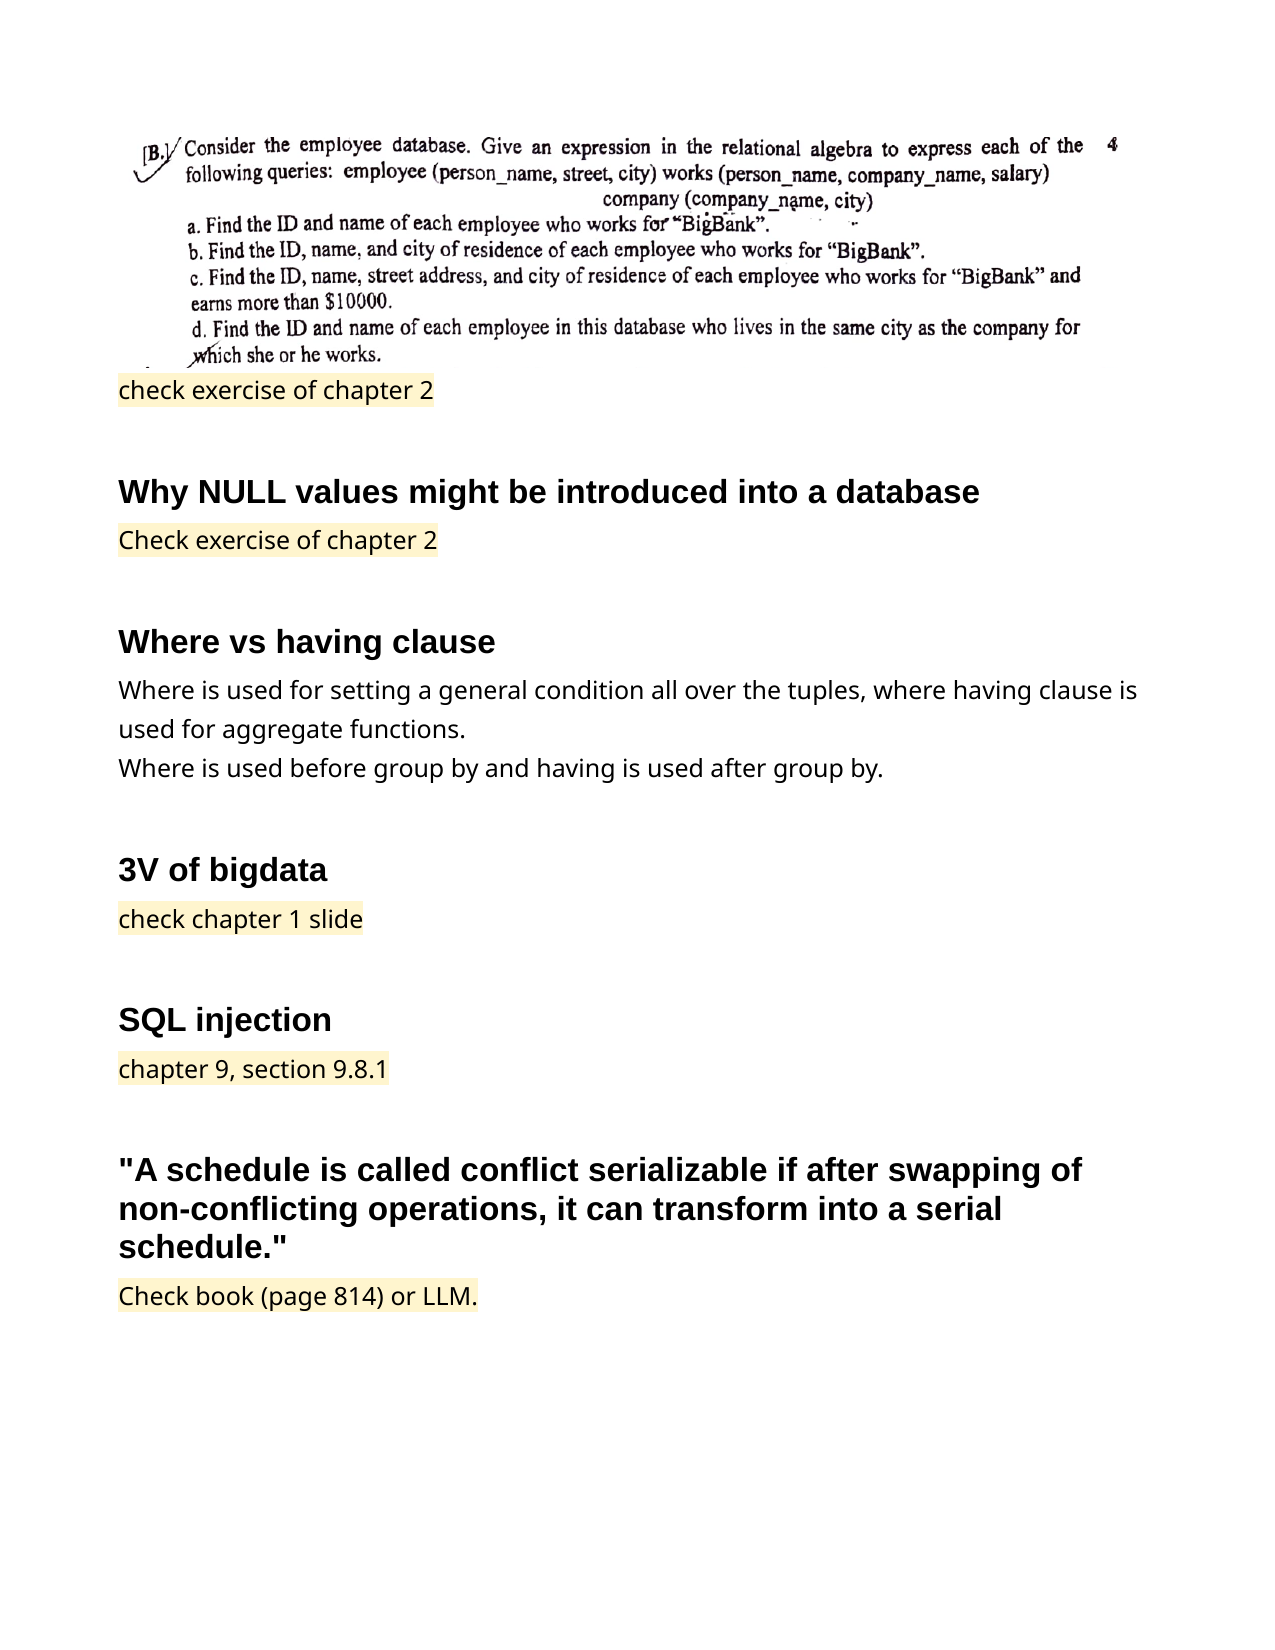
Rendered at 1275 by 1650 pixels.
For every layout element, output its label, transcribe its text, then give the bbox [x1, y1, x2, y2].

text Check exercise of chapter 2 [118, 523, 1157, 557]
text [118, 118, 1157, 137]
subtitle "A schedule is called conflict serializable if after swapping of non-conflicting operations, it can transform into a serial schedule." [118, 1151, 1157, 1266]
text check exercise of chapter 2 [118, 368, 1157, 407]
subtitle Where vs having clause [118, 622, 1157, 660]
text Where is used for setting a general condition all over the tuples, where having clause is used for aggregate functions. [118, 673, 1157, 746]
picture [118, 137, 1157, 368]
text check chapter 1 slide [118, 901, 1157, 935]
subtitle 3V of bigdata [118, 850, 1157, 889]
subtitle Why NULL values might be introduced into a database [118, 472, 1157, 510]
subtitle SQL injection [118, 1000, 1157, 1039]
text Check book (page 814) or LLM. [118, 1278, 1157, 1312]
text chapter 9, section 9.8.1 [118, 1051, 1157, 1085]
text Where is used before group by and having is used after group by. [118, 751, 1157, 785]
